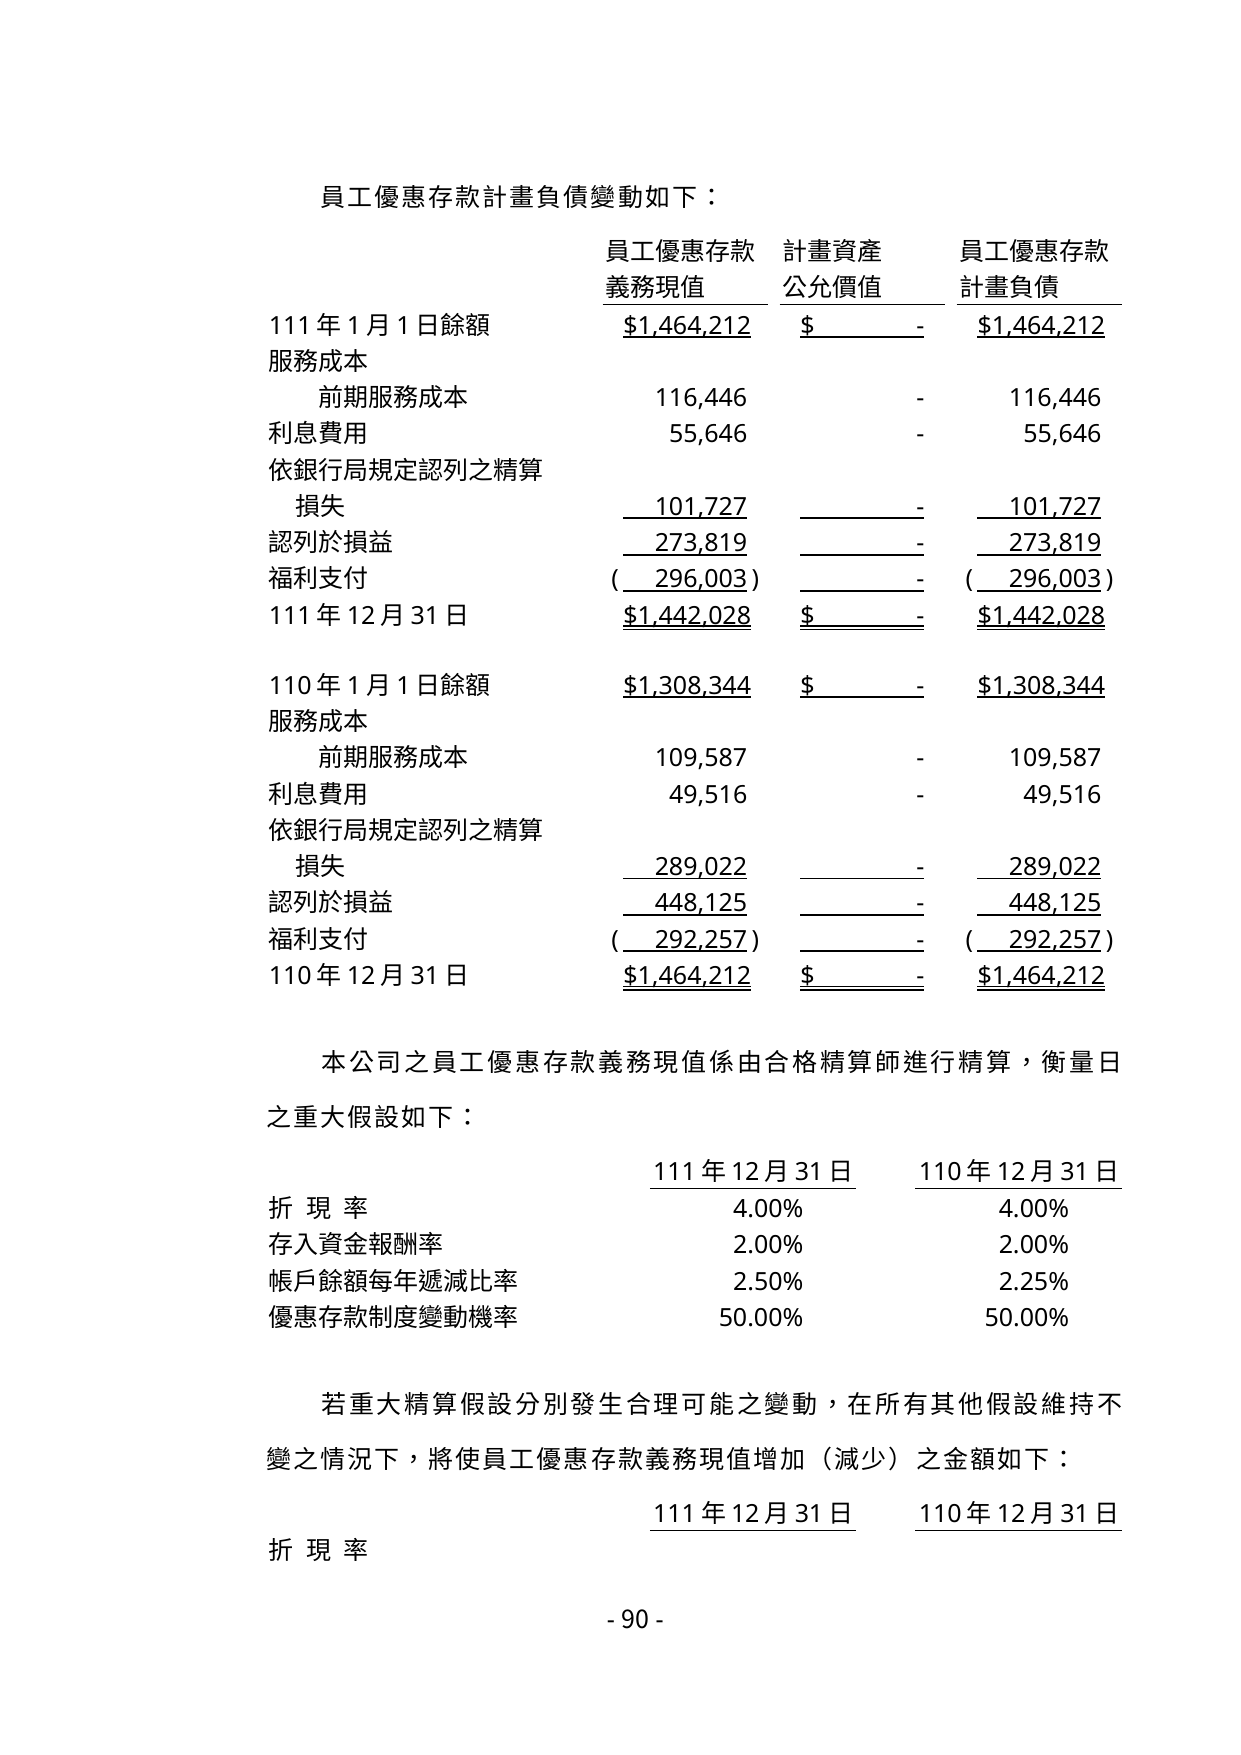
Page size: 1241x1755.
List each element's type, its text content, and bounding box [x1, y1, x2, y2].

table_cell ( 292,257 ) [603, 919, 768, 955]
table_header 員工優惠存款計畫負債 [957, 232, 1122, 304]
table_cell $ 1,308,344 [603, 665, 768, 702]
table_cell [945, 665, 957, 702]
table_cell [856, 1530, 915, 1567]
table_cell [591, 774, 602, 810]
table_cell [591, 523, 602, 559]
table_cell - [780, 738, 945, 774]
table_header [945, 232, 957, 304]
table_cell [591, 955, 602, 992]
table_cell [945, 523, 957, 559]
table_cell [856, 1225, 915, 1261]
table_cell 利息費用 [266, 414, 591, 450]
table_cell - [780, 559, 945, 595]
table_cell 前期服務成本 [266, 738, 591, 774]
table_cell [591, 631, 602, 665]
table_cell [780, 702, 945, 738]
table_cell [591, 738, 602, 774]
table_cell [945, 919, 957, 955]
table_cell - [780, 810, 945, 883]
table_cell [768, 774, 779, 810]
table_cell [591, 595, 602, 631]
table_header [768, 232, 779, 304]
table_header [856, 1494, 915, 1530]
table_cell [768, 665, 779, 702]
table_cell - [780, 414, 945, 450]
table_cell $ - [780, 665, 945, 702]
table_cell 55,646 [603, 414, 768, 450]
table_cell 109,587 [957, 738, 1122, 774]
table_cell [591, 1188, 650, 1225]
table_cell - [780, 774, 945, 810]
table_header 110年12月31日 [915, 1151, 1122, 1188]
text 本公司之員工優惠存款義務現值係由合格精算師進行精算，衡量日之重大假設如下： [266, 1043, 1122, 1133]
table_cell 存入資金報酬率 [266, 1225, 591, 1261]
table_cell $ 1,464,212 [603, 955, 768, 992]
table_cell $ - [780, 595, 945, 631]
table_header [266, 1151, 591, 1188]
table_cell $ - [780, 305, 945, 341]
table_cell [591, 1298, 650, 1334]
table_cell [591, 450, 602, 523]
table_cell 利息費用 [266, 774, 591, 810]
table_cell $ 1,464,212 [957, 955, 1122, 992]
table_cell 273,819 [603, 523, 768, 559]
table_cell [591, 378, 602, 414]
table_cell 101,727 [603, 450, 768, 523]
table_cell [768, 955, 779, 992]
table_cell [591, 341, 602, 378]
table_cell - [780, 450, 945, 523]
table_header [856, 1151, 915, 1188]
table_header 111年12月31日 [650, 1494, 856, 1530]
table_cell [768, 341, 779, 378]
table_cell 55,646 [957, 414, 1122, 450]
table_cell 2.00% [915, 1225, 1122, 1261]
table_cell [591, 665, 602, 702]
table_cell [591, 1225, 650, 1261]
table_header 110年12月31日 [915, 1494, 1122, 1530]
table_cell [945, 414, 957, 450]
table_cell 50.00% [915, 1298, 1122, 1334]
table_cell 111年1月1日餘額 [266, 304, 591, 341]
text 員工優惠存款計畫負債變動如下： [266, 177, 1122, 213]
table_cell 2.25% [915, 1261, 1122, 1297]
table_cell [768, 378, 779, 414]
table_cell 110年12月31日 [266, 955, 591, 992]
table_cell [768, 883, 779, 919]
table_cell 116,446 [603, 378, 768, 414]
table_cell [945, 595, 957, 631]
table_cell - [780, 883, 945, 919]
table_cell [591, 810, 602, 883]
table_cell [768, 450, 779, 523]
table_header [266, 1494, 591, 1530]
table_cell 448,125 [603, 883, 768, 919]
table_cell [856, 1261, 915, 1297]
table_cell 認列於損益 [266, 523, 591, 559]
table_cell 優惠存款制度變動機率 [266, 1298, 591, 1334]
table_cell 273,819 [957, 523, 1122, 559]
table_cell 2.00% [650, 1225, 856, 1261]
table_cell [603, 631, 768, 665]
table_cell [768, 738, 779, 774]
table_cell [768, 304, 779, 341]
table_cell [768, 523, 779, 559]
table_cell [945, 378, 957, 414]
table_cell - [780, 523, 945, 559]
table_cell [266, 631, 591, 665]
table_cell $ 1,308,344 [957, 665, 1122, 702]
table_cell [591, 883, 602, 919]
table_cell 服務成本 [266, 341, 591, 378]
table_cell [591, 414, 602, 450]
table_cell 帳戶餘額每年遞減比率 [266, 1261, 591, 1297]
table_cell 依銀行局規定認列之精算 損失 [266, 450, 591, 523]
table_cell [915, 1531, 1122, 1567]
table_cell [856, 1188, 915, 1225]
table_cell [591, 559, 602, 595]
table_cell [768, 631, 779, 665]
table_cell [591, 919, 602, 955]
table_cell [768, 919, 779, 955]
table_cell 前期服務成本 [266, 378, 591, 414]
table_cell [768, 810, 779, 883]
table_cell [945, 702, 957, 738]
table_cell $ - [780, 955, 945, 992]
table_cell [945, 341, 957, 378]
table_cell [945, 304, 957, 341]
table_cell [780, 341, 945, 378]
table_cell [957, 631, 1122, 665]
table_cell 289,022 [957, 810, 1122, 883]
table_cell [945, 450, 957, 523]
table_cell 289,022 [603, 810, 768, 883]
table_cell [856, 1298, 915, 1334]
table_cell [945, 559, 957, 595]
table_cell 折 現 率 [266, 1188, 591, 1225]
table_cell [591, 702, 602, 738]
table_cell [945, 955, 957, 992]
text 若重大精算假設分別發生合理可能之變動，在所有其他假設維持不變之情況下，將使員工優惠存款義務現值增加（減少）之金額如下： [266, 1385, 1122, 1475]
table_header 員工優惠存款 義務現值 [603, 232, 768, 304]
table_cell 111年12月31日 [266, 595, 591, 631]
table_cell 49,516 [957, 774, 1122, 810]
table_cell 4.00% [650, 1189, 856, 1225]
table_cell ( 296,003 ) [603, 559, 768, 595]
table_cell 448,125 [957, 883, 1122, 919]
table_header 111年12月31日 [650, 1151, 856, 1188]
table_cell [768, 414, 779, 450]
table_cell $ 1,464,212 [957, 305, 1122, 341]
table_cell 福利支付 [266, 919, 591, 955]
table_cell [945, 631, 957, 665]
table_cell - [780, 378, 945, 414]
table_cell ( 292,257 ) [957, 919, 1122, 955]
table_cell 服務成本 [266, 702, 591, 738]
table_cell 50.00% [650, 1298, 856, 1334]
table_cell 49,516 [603, 774, 768, 810]
table_cell $ 1,442,028 [957, 595, 1122, 631]
table_cell [768, 595, 779, 631]
table_header 計畫資產 公允價值 [780, 232, 945, 304]
table_cell [603, 702, 768, 738]
table_header [591, 1494, 650, 1530]
table_cell [945, 774, 957, 810]
table_cell 依銀行局規定認列之精算 損失 [266, 810, 591, 883]
table_header [266, 232, 591, 304]
table_cell 4.00% [915, 1189, 1122, 1225]
table_cell [957, 702, 1122, 738]
table_cell 2.50% [650, 1261, 856, 1297]
table_cell 認列於損益 [266, 883, 591, 919]
table_cell - [780, 919, 945, 955]
table_cell 110年1月1日餘額 [266, 665, 591, 702]
table_cell $ 1,442,028 [603, 595, 768, 631]
table_cell [603, 341, 768, 378]
table_cell 折 現 率 [266, 1530, 591, 1567]
table_header [591, 1151, 650, 1188]
table_cell 109,587 [603, 738, 768, 774]
table_cell [591, 1530, 650, 1567]
table_cell [591, 304, 602, 341]
table_cell [591, 1261, 650, 1297]
table_cell [650, 1531, 856, 1567]
table_cell [945, 810, 957, 883]
table_cell ( 296,003 ) [957, 559, 1122, 595]
table_cell [957, 341, 1122, 378]
table_cell 101,727 [957, 450, 1122, 523]
table_cell 116,446 [957, 378, 1122, 414]
table_cell [768, 702, 779, 738]
table_cell $ 1,464,212 [603, 305, 768, 341]
table_cell [768, 559, 779, 595]
table_cell 福利支付 [266, 559, 591, 595]
table_cell [780, 631, 945, 665]
table_cell [945, 738, 957, 774]
table_cell [945, 883, 957, 919]
table_header [591, 232, 602, 304]
